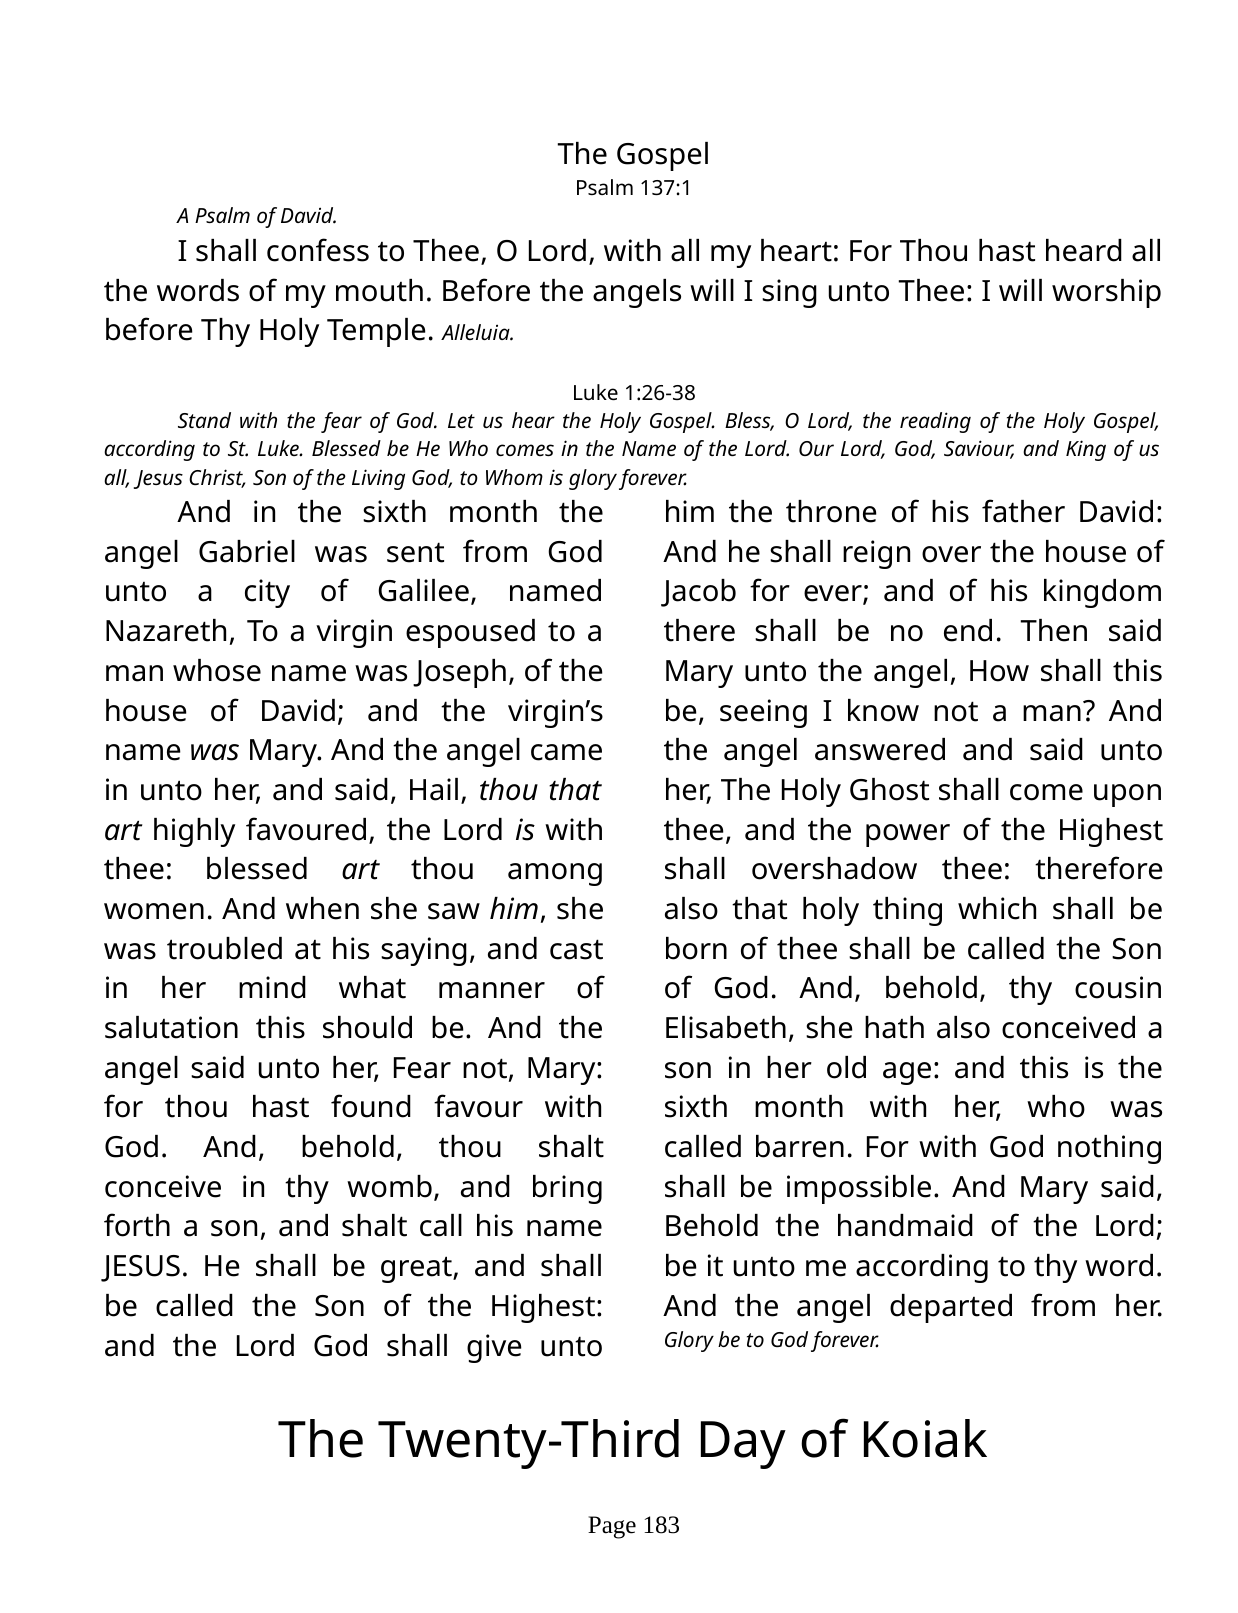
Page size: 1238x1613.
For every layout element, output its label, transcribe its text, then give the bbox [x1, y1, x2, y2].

text A Psalm of David. [103, 202, 1164, 230]
text The Gospel [103, 133, 1164, 173]
text And in the sixth month the angel Gabriel was sent from God unto a city of Galilee, named Nazareth, To a virgin espoused to a man whose name was Joseph, of the house of David; and the virgin’s name was Mary. And the angel came in unto her, and said, Hail, thou that art highly favoured, the Lord is with thee: blessed art thou among women. And when she saw him, she was troubled at his saying, and cast in her mind what manner of salutation this should be. And the angel said unto her, Fear not, Mary: for thou hast found favour with God. And, behold, thou shalt conceive in thy womb, and bring forth a son, and shalt call his name JESUS. He shall be great, and shall be called the Son of the Highest: and the Lord God shall give unto [103, 491, 604, 1364]
text Luke 1:26-38 [103, 378, 1164, 406]
text Stand with the fear of God. Let us hear the Holy Gospel. Bless, O Lord, the reading of the Holy Gospel, according to St. Luke. Blessed be He Who comes in the Name of the Lord. Our Lord, God, Saviour, and King of us all, Jesus Christ, Son of the Living God, to Whom is glory forever. [103, 406, 1164, 491]
text The Twenty-Third Day of Koiak [103, 1404, 1164, 1472]
text him the throne of his father David: And he shall reign over the house of Jacob for ever; and of his kingdom there shall be no end. Then said Mary unto the angel, How shall this be, seeing I know not a man? And the angel answered and said unto her, The Holy Ghost shall come upon thee, and the power of the Highest shall overshadow thee: therefore also that holy thing which shall be born of thee shall be called the Son of God. And, behold, thy cousin Elisabeth, she hath also conceived a son in her old age: and this is the sixth month with her, who was called barren. For with God nothing shall be impossible. And Mary said, Behold the handmaid of the Lord; be it unto me according to thy word. And the angel departed from her. Glory be to God forever. [663, 491, 1164, 1353]
text I shall confess to Thee, O Lord, with all my heart: For Thou hast heard all the words of my mouth. Before the angels will I sing unto Thee: I will worship before Thy Holy Temple. Alleluia. [103, 230, 1164, 349]
text Psalm 137:1 [103, 173, 1164, 202]
